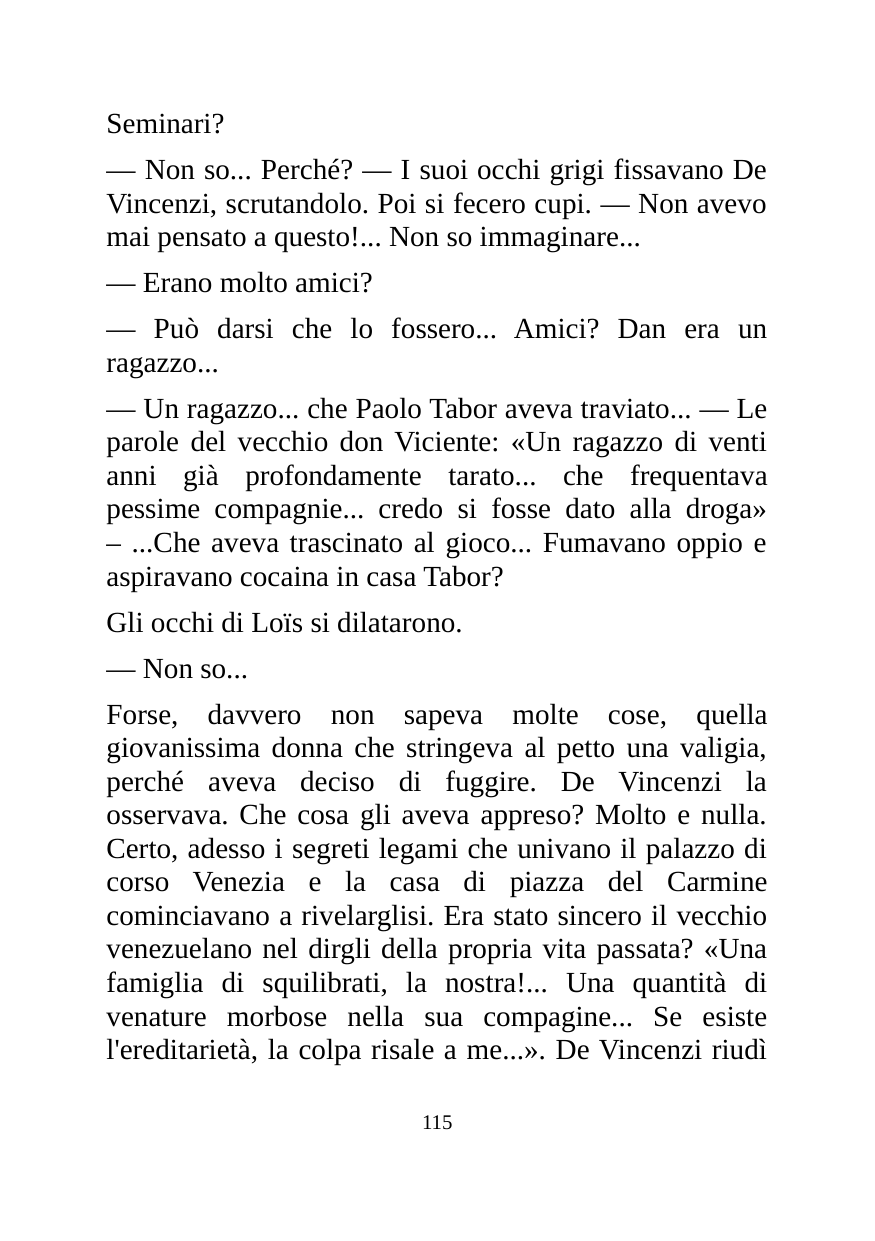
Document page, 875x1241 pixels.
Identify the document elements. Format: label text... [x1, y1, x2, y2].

text — Non so... [106, 651, 768, 684]
text — Erano molto amici? [106, 265, 768, 299]
text — Non so... Perché? — I suoi occhi grigi fissavano De Vincenzi, scrutandolo. Poi si fecero cupi. — Non avevo mai pensato a questo!... Non so immaginare... [106, 152, 768, 253]
text Gli occhi di Loïs si dilatarono. [106, 605, 768, 638]
text — Un ragazzo... che Paolo Tabor aveva traviato... — Le parole del vecchio don Viciente: «Un ragazzo di venti anni già profondamente tarato... che frequentava pessime compagnie... credo si fosse dato alla droga» – ...Che aveva trascinato al gioco... Fumavano oppio e aspiravano cocaina in casa Tabor? [106, 391, 768, 592]
text Forse, davvero non sapeva molte cose, quella giovanissima donna che stringeva al petto una valigia, perché aveva deciso di fuggire. De Vincenzi la osservava. Che cosa gli aveva appreso? Molto e nulla. Certo, adesso i segreti legami che univano il palazzo di corso Venezia e la casa di piazza del Carmine cominciavano a rivelarglisi. Era stato sincero il vecchio venezuelano nel dirgli della propria vita passata? «Una famiglia di squilibrati, la nostra!... Una quantità di venature morbose nella sua compagine... Se esiste l'ereditarietà, la colpa risale a me...». De Vincenzi riudì [106, 697, 768, 1066]
text Seminari? [106, 106, 768, 140]
text — Può darsi che lo fossero... Amici? Dan era un ragazzo... [106, 311, 768, 378]
